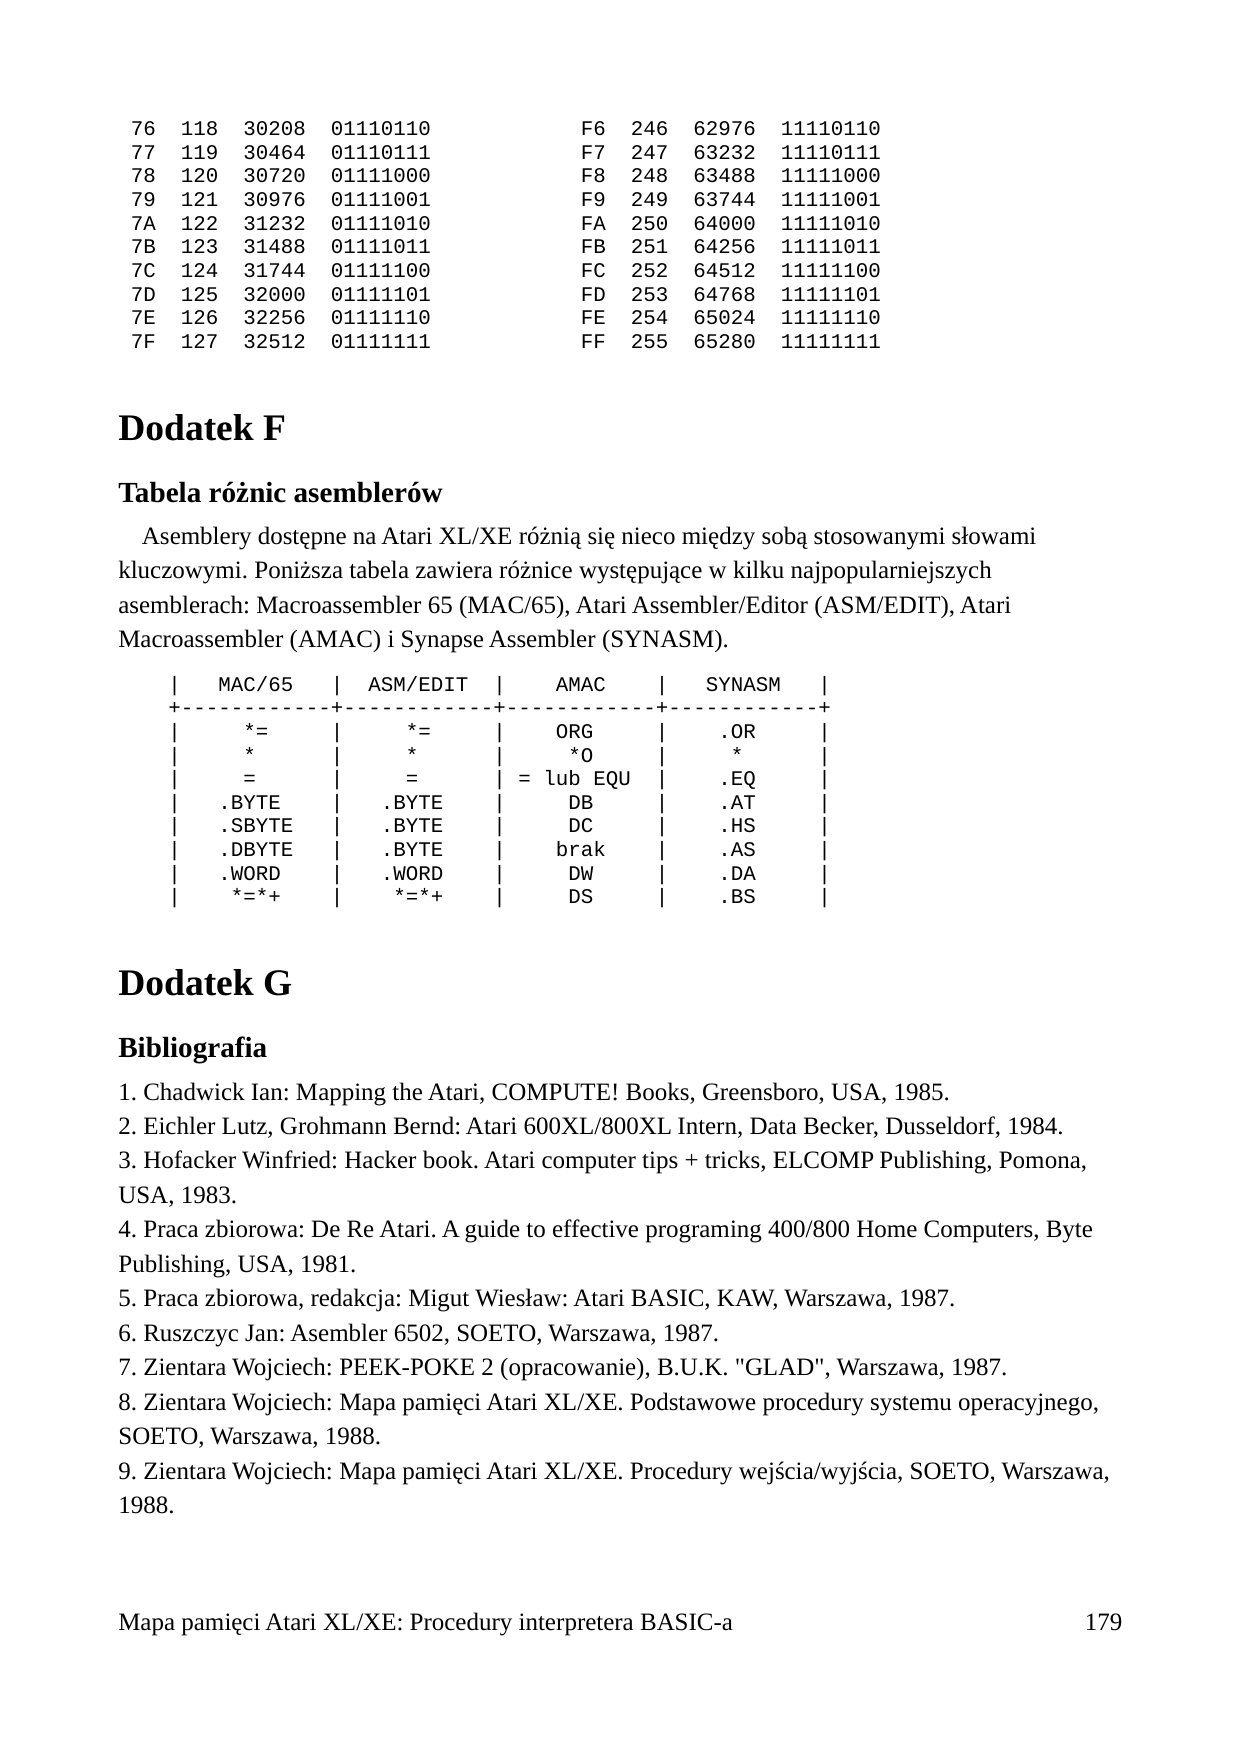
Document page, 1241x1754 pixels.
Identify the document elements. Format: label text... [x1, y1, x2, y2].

text 79 121 30976 01111001 F9 249 63744 11111001 [118, 189, 1122, 213]
text 7B 123 31488 01111011 FB 251 64256 11111011 [118, 236, 1122, 260]
text 78 120 30720 01111000 F8 248 63488 11111000 [118, 165, 1122, 189]
text | .BYTE | .BYTE | DB | .AT | [118, 792, 1122, 816]
text | .DBYTE | .BYTE | brak | .AS | [118, 839, 1122, 863]
subtitle Dodatek G [118, 960, 1122, 1003]
text 77 119 30464 01110111 F7 247 63232 11110111 [118, 142, 1122, 165]
subtitle Tabela różnic asemblerów [118, 475, 1122, 509]
text 7E 126 32256 01111110 FE 254 65024 11111110 [118, 307, 1122, 331]
text 7D 125 32000 01111101 FD 253 64768 11111101 [118, 284, 1122, 307]
subtitle Bibliografia [118, 1031, 1122, 1064]
text 1. Chadwick Ian: Mapping the Atari, COMPUTE! Books, Greensboro, USA, 1985. 2. Eichler Lutz, Grohmann Bernd: Atari 600XL/800XL Intern, Data Becker, Dusseldorf, 1984. 3. Hofacker Winfried: Hacker book. Atari computer tips + tricks, ELCOMP Publishing, Pomona, USA, 1983. 4. Praca zbiorowa: De Re Atari. A guide to effective programing 400/800 Home Computers, Byte Publishing, USA, 1981. 5. Praca zbiorowa, redakcja: Migut Wiesław: Atari BASIC, KAW, Warszawa, 1987. 6. Ruszczyc Jan: Asembler 6502, SOETO, Warszawa, 1987. 7. Zientara Wojciech: PEEK-POKE 2 (opracowanie), B.U.K. "GLAD", Warszawa, 1987. 8. Zientara Wojciech: Mapa pamięci Atari XL/XE. Podstawowe procedury systemu operacyjnego, SOETO, Warszawa, 1988. 9. Zientara Wojciech: Mapa pamięci Atari XL/XE. Procedury wejścia/wyjścia, SOETO, Warszawa, 1988. [118, 1077, 1122, 1519]
text 7C 124 31744 01111100 FC 252 64512 11111100 [118, 260, 1122, 284]
text +------------+------------+------------+------------+ [118, 697, 1122, 721]
text 7F 127 32512 01111111 FF 255 65280 11111111 [118, 331, 1122, 354]
subtitle Dodatek F [118, 405, 1122, 448]
text Asemblery dostępne na Atari XL/XE różnią się nieco między sobą stosowanymi słowami kluczowymi. Poniższa tabela zawiera różnice występujące w kilku najpopularniejszych asemblerach: Macroassembler 65 (MAC/65), Atari Assembler/Editor (ASM/EDIT), Atari Macroassembler (AMAC) i Synapse Assembler (SYNASM). [118, 521, 1122, 653]
text | * | * | *O | * | [118, 744, 1122, 768]
text | MAC/65 | ASM/EDIT | AMAC | SYNASM | [118, 674, 1122, 697]
text | .WORD | .WORD | DW | .DA | [118, 863, 1122, 886]
text | = | = | = lub EQU | .EQ | [118, 768, 1122, 792]
text 7A 122 31232 01111010 FA 250 64000 11111010 [118, 213, 1122, 236]
text 76 118 30208 01110110 F6 246 62976 11110110 [118, 118, 1122, 142]
text | *= | *= | ORG | .OR | [118, 721, 1122, 744]
text | *=*+ | *=*+ | DS | .BS | [118, 886, 1122, 910]
text | .SBYTE | .BYTE | DC | .HS | [118, 816, 1122, 839]
